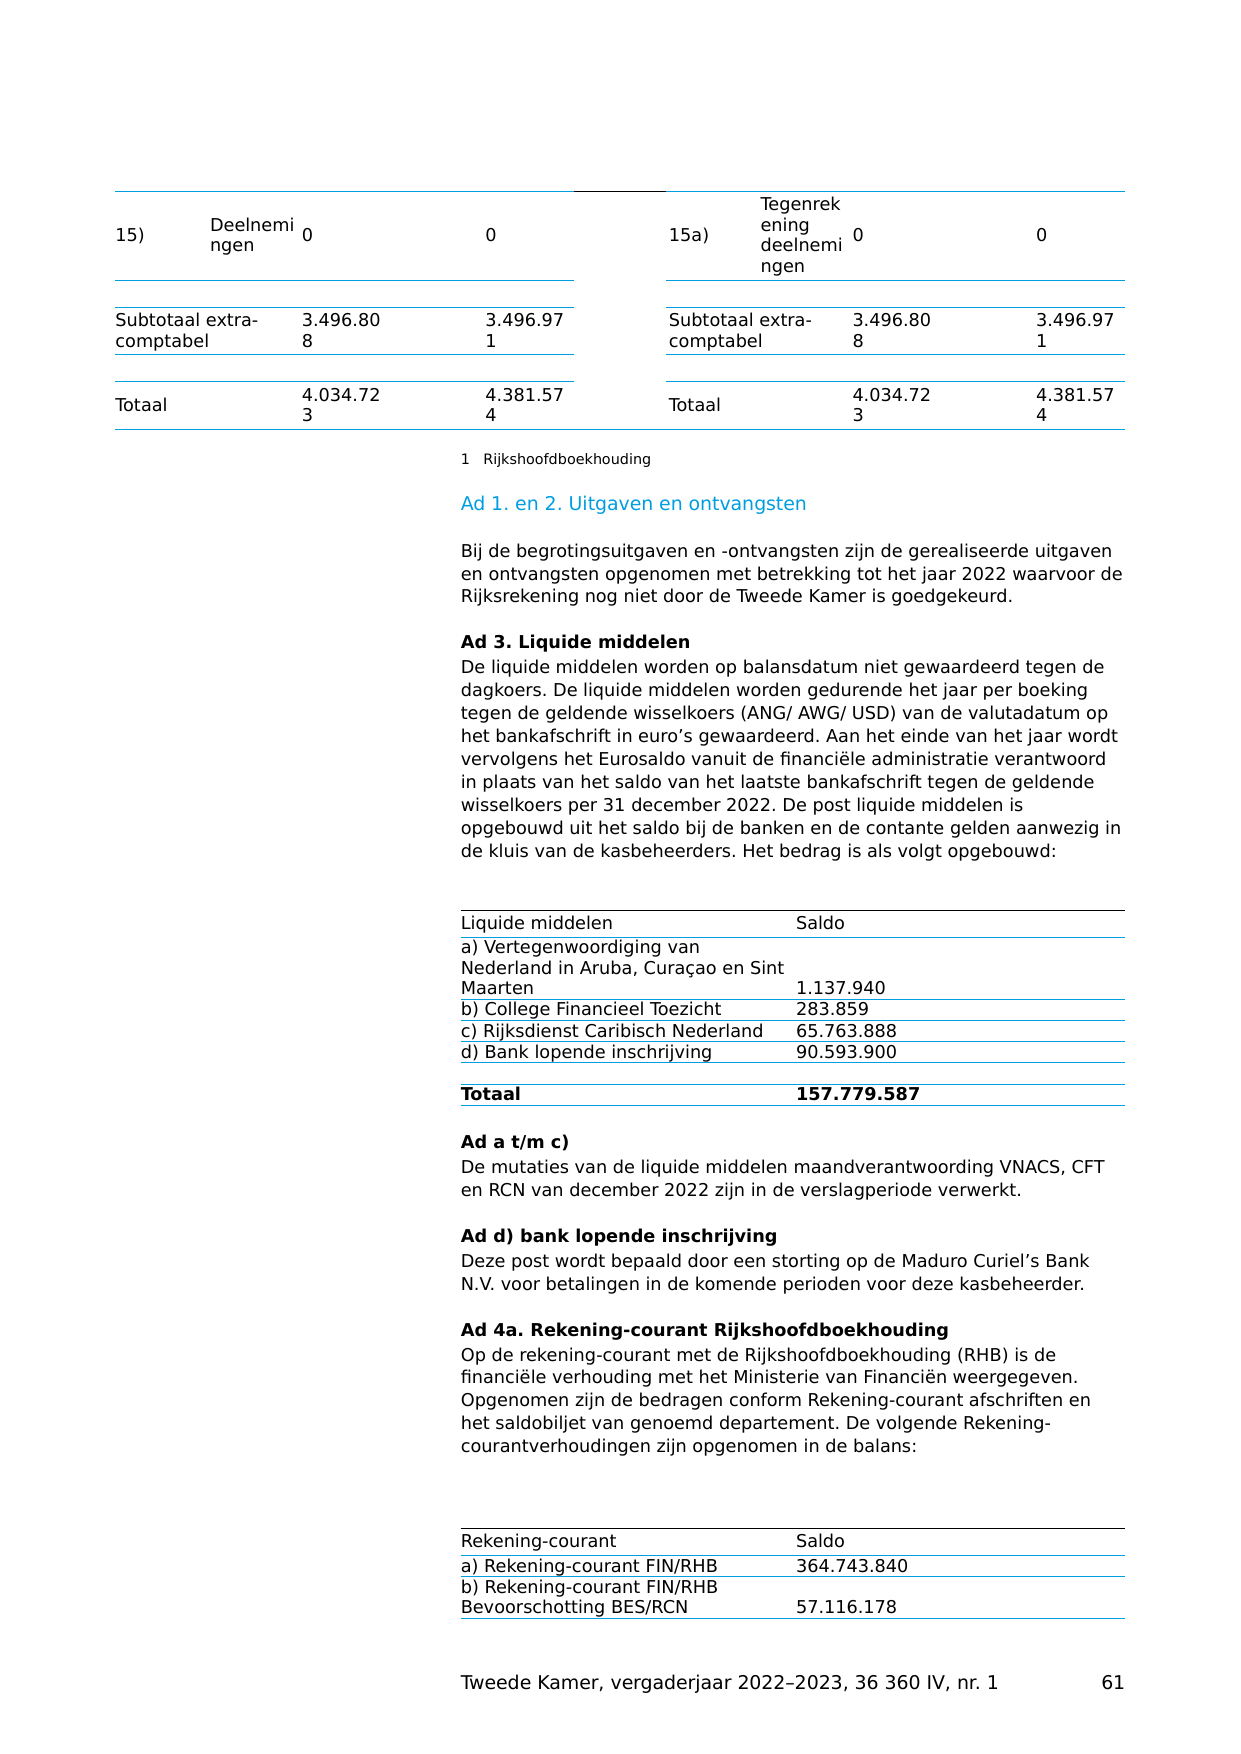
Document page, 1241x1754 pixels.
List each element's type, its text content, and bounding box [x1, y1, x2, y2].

table_cell Subtotaal extra-comptabel [666, 308, 849, 354]
text De liquide middelen worden op balansdatum niet gewaardeerd tegen de dagkoers. De liquide middelen worden gedurende het jaar per boeking tegen de geldende wisselkoers (ANG/ AWG/ USD) van de valutadatum op het bankafschrift in euro’s gewaardeerd. Aan het einde van het jaar wordt vervolgens het Eurosaldo vanuit de financiële administratie verantwoord in plaats van het saldo van het laatste bankafschrift tegen de geldende wisselkoers per 31 december 2022. De post liquide middelen is opgebouwd uit het saldo bij de banken en de contante gelden aanwezig in de kluis van de kasbeheerders. Het bedrag is als volgt opgebouwd: [461, 655, 1125, 862]
table_cell [1033, 281, 1125, 307]
table_cell [1033, 355, 1125, 381]
table_cell [941, 355, 1033, 381]
table_cell [758, 281, 849, 307]
table_cell [941, 192, 1033, 279]
text Ad 3. Liquide middelen [461, 630, 1125, 653]
table_cell [574, 192, 666, 429]
text Op de rekening‑courant met de Rijkshoofdboekhouding (RHB) is de financiële verhouding met het Ministerie van Financiën weergegeven. Opgenomen zijn de bedragen conform Rekening-courant afschriften en het saldobiljet van genoemd departement. De volgende Rekening-courantverhoudingen zijn opgenomen in de balans: [461, 1343, 1125, 1457]
table_cell [299, 281, 390, 307]
table_cell [941, 281, 1033, 307]
table_cell [207, 355, 299, 381]
table_cell [666, 281, 757, 307]
table_cell b) Rekening-courant FIN/RHB Bevoorschotting BES/RCN [461, 1577, 793, 1618]
table_cell [849, 355, 941, 381]
table_cell 4.381.574 [482, 382, 574, 429]
table_cell Liquide middelen [461, 911, 793, 936]
table_cell 4.381.574 [1033, 382, 1125, 429]
table_cell [482, 355, 574, 381]
table_cell 57.116.178 [793, 1577, 1125, 1618]
table_header Tabel 18 Overzicht liquide middelen (bedragen in €) [461, 885, 1125, 909]
table_cell 157.779.587 [793, 1085, 1125, 1104]
table_cell 283.859 [793, 1000, 1125, 1020]
table_cell 15) [115, 192, 207, 279]
table_cell 3.496.808 [299, 308, 390, 354]
table_cell Deelnemingen [207, 192, 299, 279]
table_cell [115, 430, 207, 451]
table_cell [390, 382, 482, 429]
table_cell [849, 281, 941, 307]
table_cell [461, 1063, 793, 1083]
table_cell Saldo [793, 911, 1125, 936]
table_cell [390, 281, 482, 307]
table_cell Tegenrekening deelnemingen [758, 192, 849, 279]
table_cell a) Vertegenwoordiging van Nederland in Aruba, Curaçao en Sint Maarten [461, 938, 793, 999]
table_cell 4.034.723 [299, 382, 390, 429]
table_cell [390, 308, 482, 354]
table_cell 3.496.808 [849, 308, 941, 354]
table_cell 4.034.723 [849, 382, 941, 429]
table_cell b) College Financieel Toezicht [461, 1000, 793, 1020]
text Ad 4a. Rekening-courant Rijkshoofdboekhouding [461, 1318, 1125, 1341]
table_cell Rekening-courant [461, 1529, 793, 1555]
table_cell [482, 281, 574, 307]
table_cell 1.137.940 [793, 938, 1125, 999]
table_cell [207, 281, 299, 307]
table_cell [941, 308, 1033, 354]
table_cell [941, 382, 1033, 429]
table_cell 3.496.971 [1033, 308, 1125, 354]
table_cell Subtotaal extra-comptabel [115, 308, 299, 354]
table_cell [115, 355, 207, 381]
table_cell [758, 355, 849, 381]
table_cell 0 [299, 192, 390, 279]
text Ad d) bank lopende inschrijving [461, 1224, 1125, 1247]
table_cell 15a) [666, 192, 757, 279]
table_cell [666, 355, 757, 381]
table_cell [115, 281, 207, 307]
table_cell [299, 355, 390, 381]
table_cell a) Rekening-courant FIN/RHB [461, 1556, 793, 1576]
list Rijkshoofdboekhouding [461, 451, 1125, 468]
table_header Tabel 19 Overzicht rekening-courant Rijkshoofdboekhouding (bedragen in €) [461, 1480, 1125, 1528]
text Deze post wordt bepaald door een storting op de Maduro Curiel’s Bank N.V. voor betalingen in de komende perioden voor deze kasbeheerder. [461, 1249, 1125, 1295]
text Bij de begrotingsuitgaven en -ontvangsten zijn de gerealiseerde uitgaven en ontvangsten opgenomen met betrekking tot het jaar 2022 waarvoor de Rijksrekening nog niet door de Tweede Kamer is goedgekeurd. [461, 539, 1125, 607]
table_cell 0 [1033, 192, 1125, 279]
table_cell d) Bank lopende inschrijving [461, 1042, 793, 1062]
table_cell Totaal [461, 1085, 793, 1104]
table_cell [390, 192, 482, 279]
table_cell 0 [482, 192, 574, 279]
table_cell 90.593.900 [793, 1042, 1125, 1062]
table_cell [793, 1063, 1125, 1083]
table_cell Totaal [115, 382, 299, 429]
text Ad a t/m c) [461, 1130, 1125, 1153]
table_cell Totaal [666, 382, 849, 429]
table_cell [390, 355, 482, 381]
text De mutaties van de liquide middelen maandverantwoording VNACS, CFT en RCN van december 2022 zijn in de verslagperiode verwerkt. [461, 1155, 1125, 1201]
table_cell 364.743.840 [793, 1556, 1125, 1576]
table_cell Saldo [793, 1529, 1125, 1555]
table_cell 3.496.971 [482, 308, 574, 354]
table_cell 65.763.888 [793, 1021, 1125, 1041]
table_cell 0 [849, 192, 941, 279]
title Ad 1. en 2. Uitgaven en ontvangsten [461, 493, 1125, 515]
table_cell c) Rijksdienst Caribisch Nederland [461, 1021, 793, 1041]
